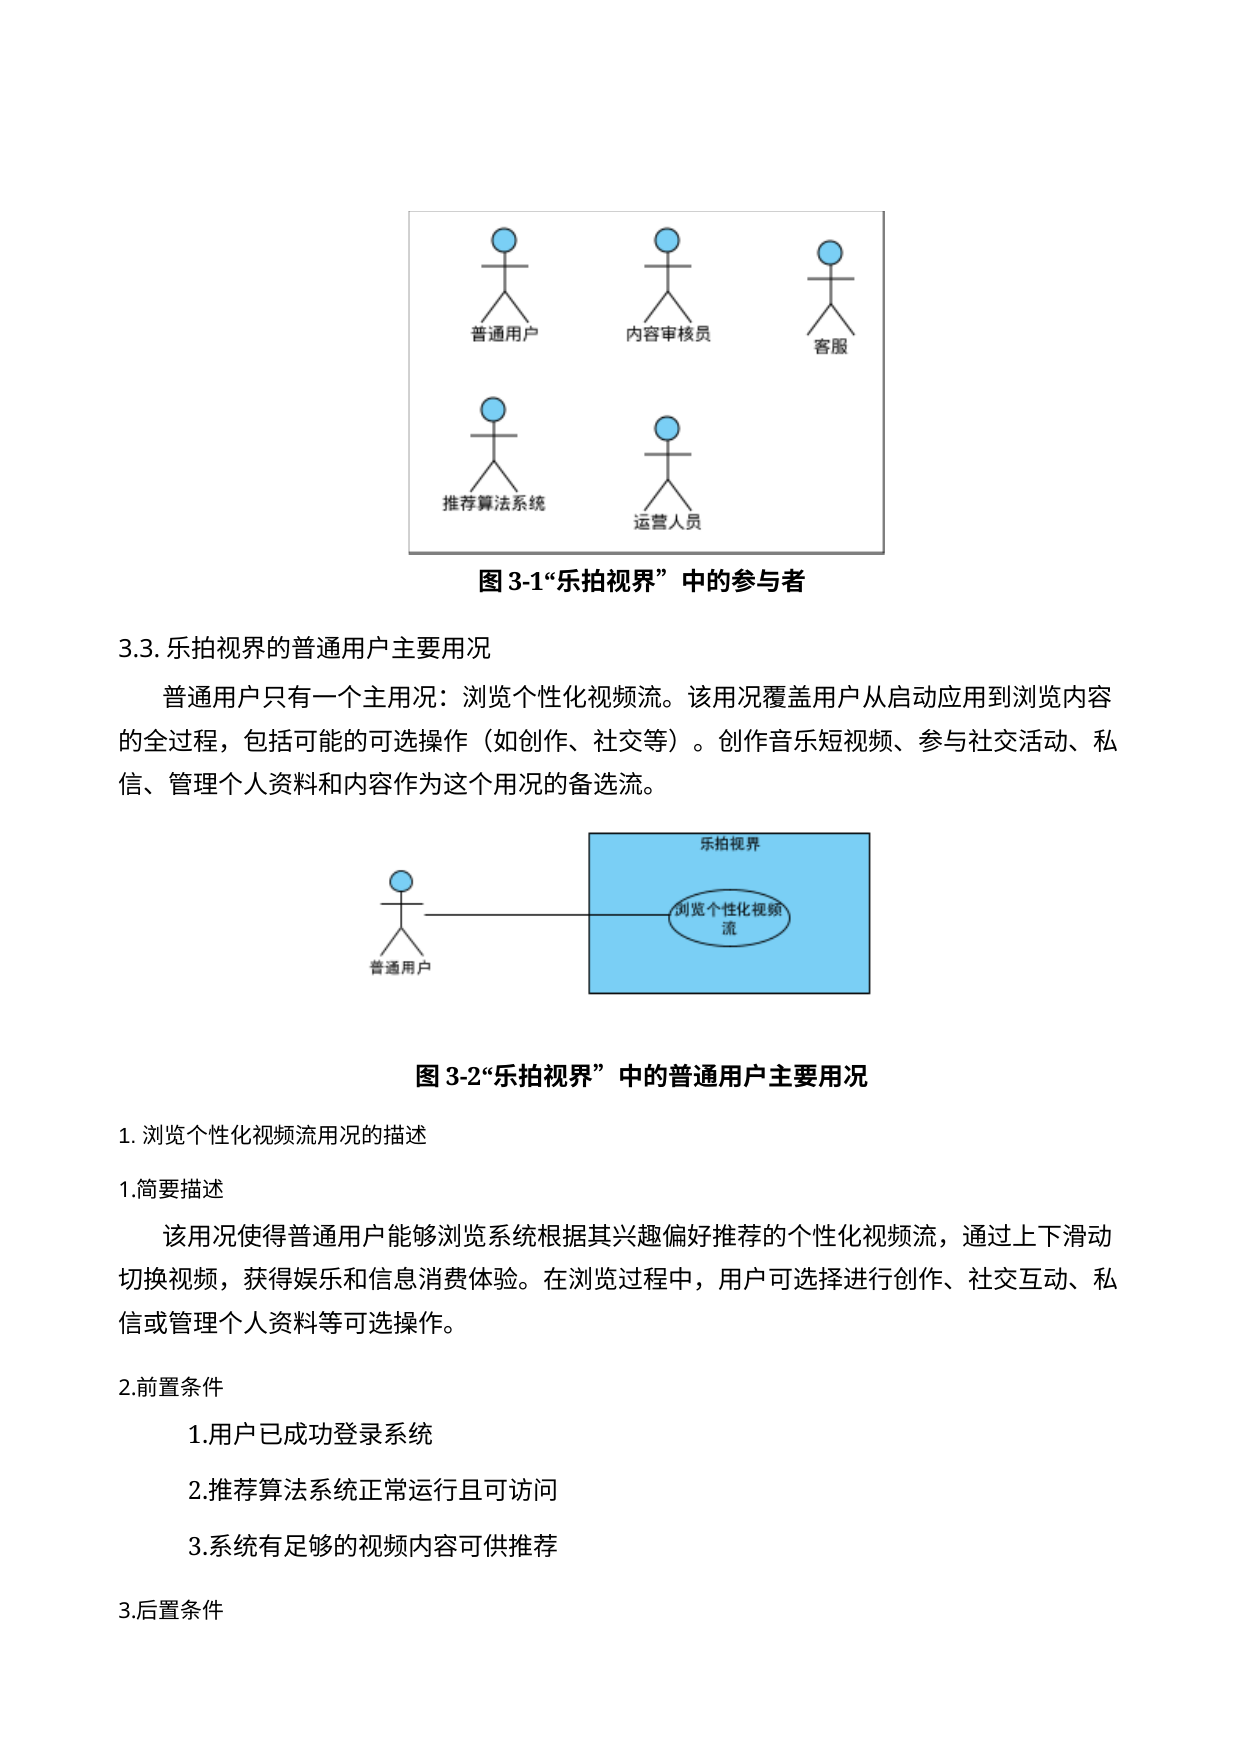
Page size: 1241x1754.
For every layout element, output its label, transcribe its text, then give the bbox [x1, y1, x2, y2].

subtitle 3.后置条件 [118, 1593, 1122, 1625]
text 该用况使得普通用户能够浏览系统根据其兴趣偏好推荐的个性化视频流，通过上下滑动切换视频，获得娱乐和信息消费体验。在浏览过程中，用户可选择进行创作、社交互动、私信或管理个人资料等可选操作。 [118, 1216, 1122, 1339]
subtitle 2.前置条件 [118, 1369, 1122, 1401]
picture [338, 814, 902, 1029]
text 图3-1“乐拍视界”中的参与者 [118, 188, 1122, 598]
text 图3-2“乐拍视界”中的普通用户主要用况 [118, 1029, 1122, 1092]
text 普通用户只有一个主用况：浏览个性化视频流。该用况覆盖用户从启动应用到浏览内容的全过程，包括可能的可选操作（如创作、社交等）。创作音乐短视频、参与社交活动、私信、管理个人资料和内容作为这个用况的备选流。 [118, 678, 1122, 801]
text 1.用户已成功登录系统 [118, 1414, 1122, 1450]
picture [408, 211, 885, 555]
text 3.系统有足够的视频内容可供推荐 [118, 1527, 1122, 1563]
subtitle 乐拍视界的普通用户主要用况 [118, 628, 1122, 664]
text 2.推荐算法系统正常运行且可访问 [118, 1470, 1122, 1507]
subtitle 1.简要描述 [118, 1172, 1122, 1204]
subtitle 浏览个性化视频流用况的描述 [118, 1118, 1122, 1149]
